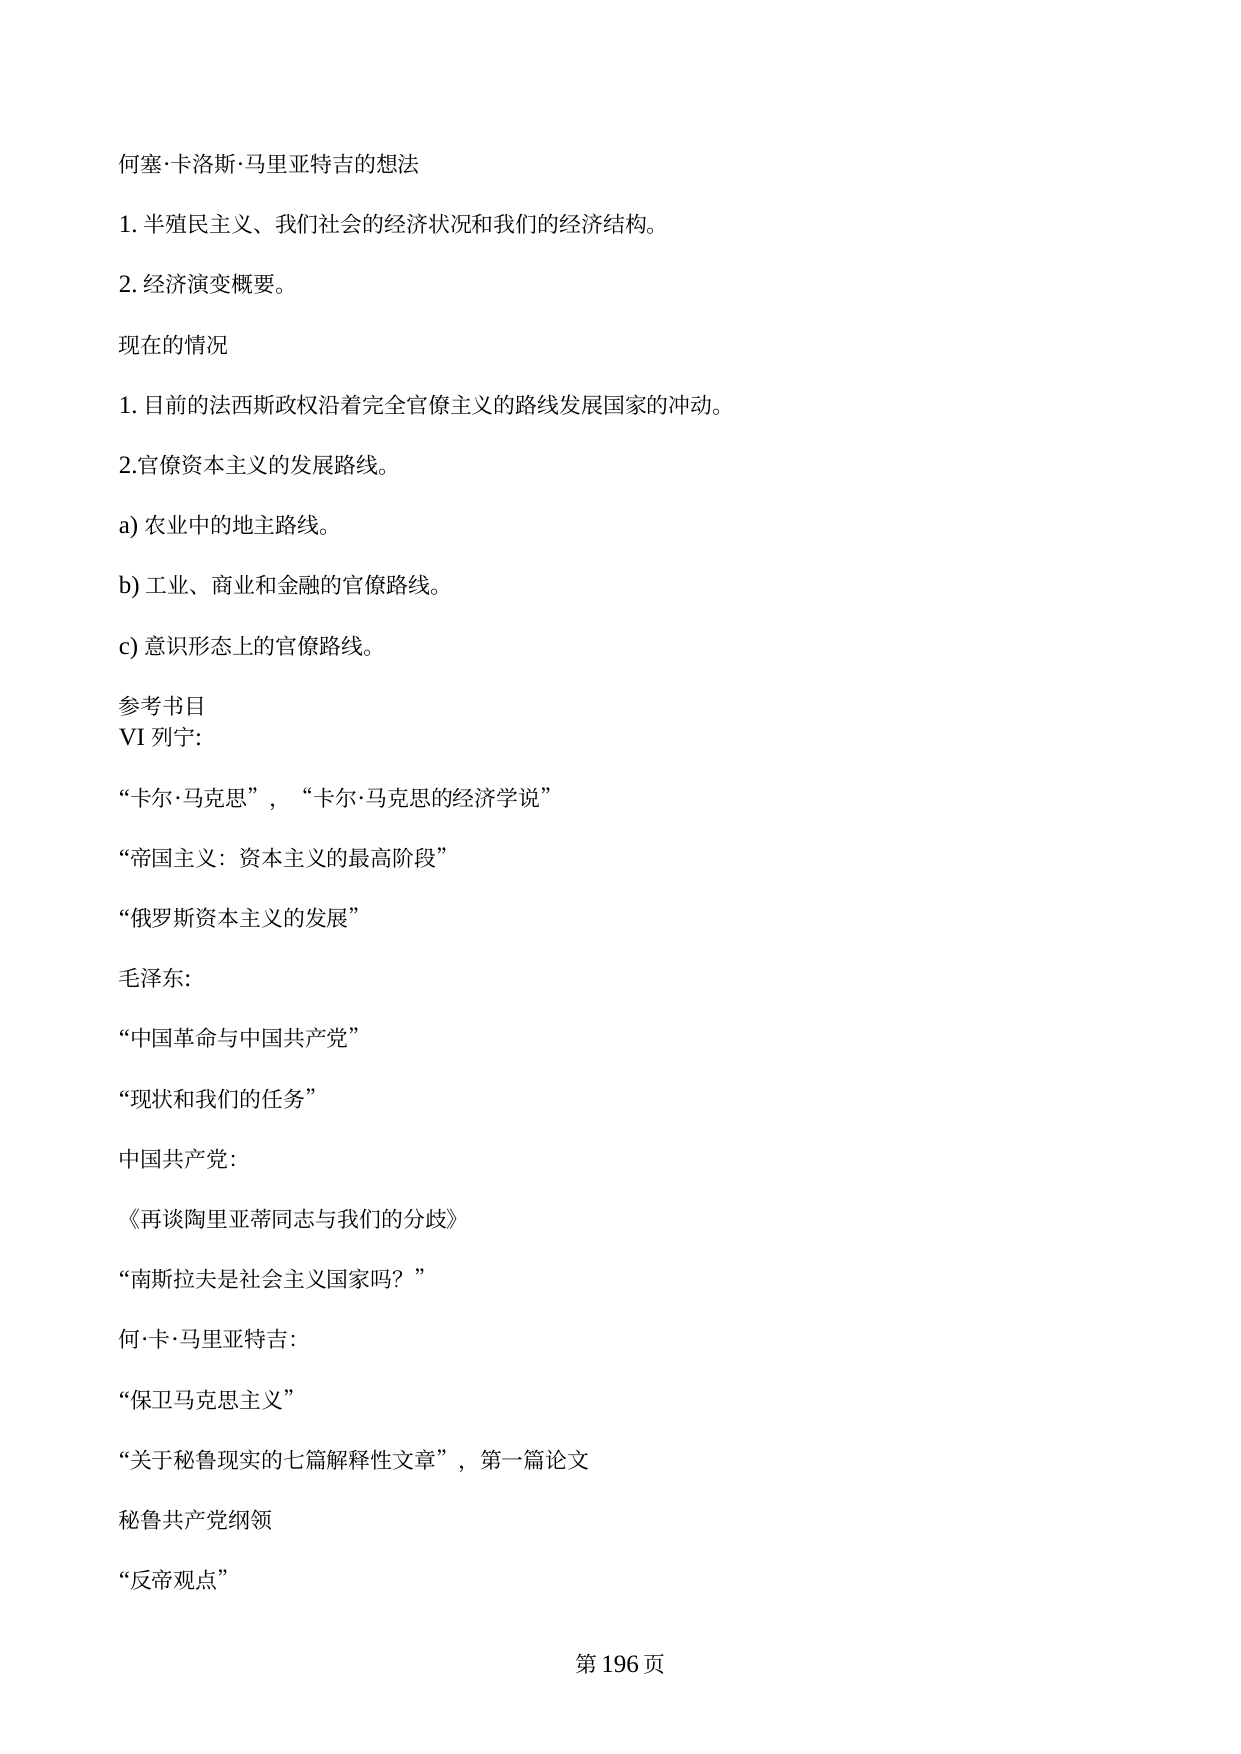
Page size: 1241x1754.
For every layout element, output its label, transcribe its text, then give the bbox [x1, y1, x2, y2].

text 何·卡·马里亚特吉： [118, 1323, 1122, 1354]
text b) 工业、商业和金融的官僚路线。 [118, 569, 1122, 600]
text 2. 经济演变概要。 [118, 268, 1122, 299]
text 1. 目前的法西斯政权沿着完全官僚主义的路线发展国家的冲动。 [118, 388, 1122, 419]
text “保卫马克思主义” [118, 1383, 1122, 1414]
text 现在的情况 [118, 328, 1122, 359]
text 《再谈陶里亚蒂同志与我们的分歧》 [118, 1202, 1122, 1234]
text “南斯拉夫是社会主义国家吗？” [118, 1262, 1122, 1294]
text 何塞·卡洛斯·马里亚特吉的想法 [118, 147, 1122, 179]
text c) 意识形态上的官僚路线。 [118, 629, 1122, 660]
text “关于秘鲁现实的七篇解释性文章”，第一篇论文 [118, 1443, 1122, 1474]
text 秘鲁共产党纲领 [118, 1503, 1122, 1535]
text 参考书目 [118, 689, 1122, 721]
text 2.官僚资本主义的发展路线。 [118, 448, 1122, 480]
text “卡尔·马克思”，“卡尔·马克思的经济学说” [118, 781, 1122, 812]
text “中国革命与中国共产党” [118, 1022, 1122, 1053]
text “现状和我们的任务” [118, 1082, 1122, 1113]
text VI 列宁: [118, 721, 1122, 752]
text a) 农业中的地主路线。 [118, 508, 1122, 540]
text “俄罗斯资本主义的发展” [118, 901, 1122, 933]
text “反帝观点” [118, 1563, 1122, 1595]
text 中国共产党： [118, 1142, 1122, 1173]
text 毛泽东: [118, 961, 1122, 993]
text “帝国主义：资本主义的最高阶段” [118, 841, 1122, 872]
text 1. 半殖民主义、我们社会的经济状况和我们的经济结构。 [118, 207, 1122, 239]
